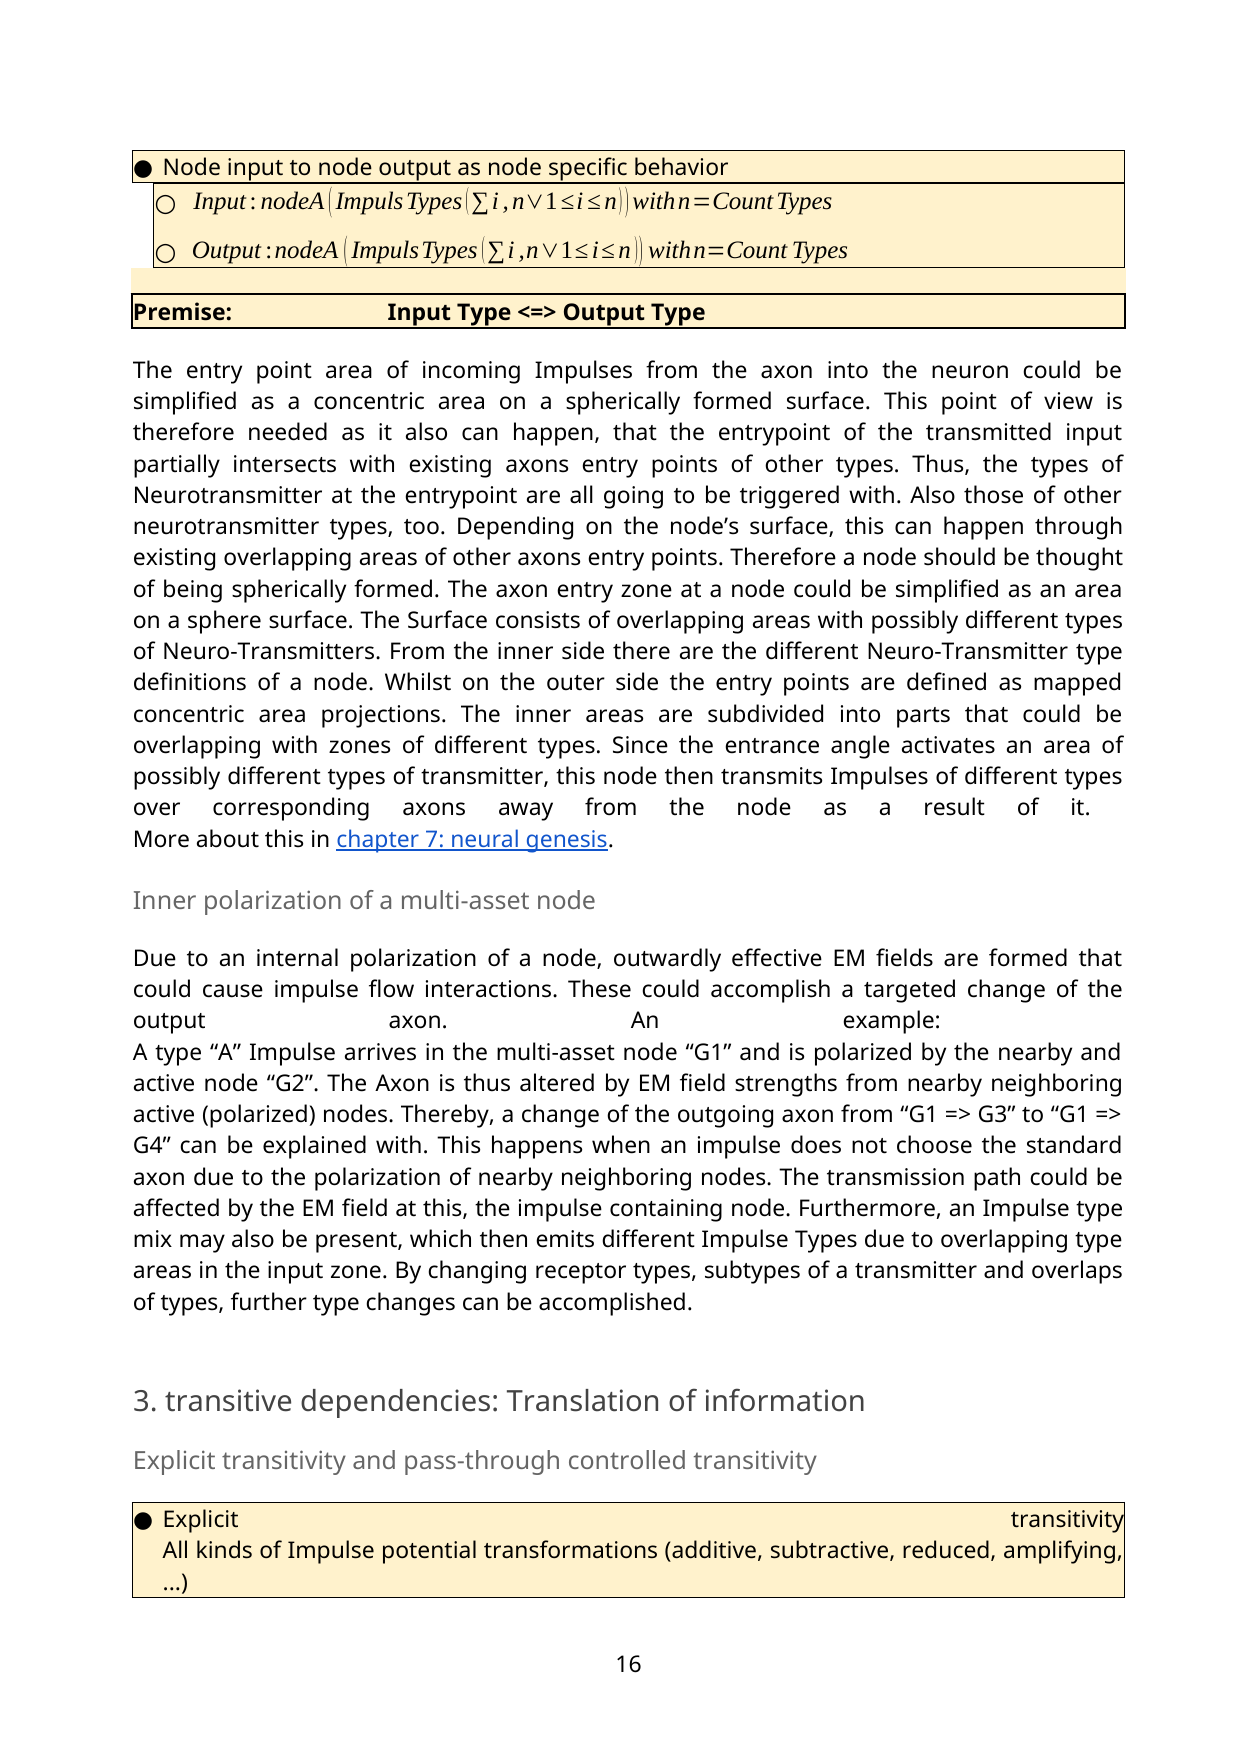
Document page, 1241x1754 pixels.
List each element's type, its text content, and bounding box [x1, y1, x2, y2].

list Explicit transitivity All kinds of Impulse potential transformations (additive, subtractive, reduced, amplifying, ...) [133, 1503, 1124, 1597]
text Due to an internal polarization of a node, outwardly effective EM fields are formed that could cause impulse flow interactions. These could accomplish a targeted change of the output axon. An example: A type “A” Impulse arrives in the multi-asset node “G1” and is polarized by the nearby and active node “G2”. The Axon is thus altered by EM field strengths from nearby neighboring active (polarized) nodes. Thereby, a change of the outgoing axon from “G1 => G3” to “G1 => G4” can be explained with. This happens when an impulse does not choose the standard axon due to the polarization of nearby neighboring nodes. The transmission path could be affected by the EM field at this, the impulse containing node. Furthermore, an Impulse type mix may also be present, which then emits different Impulse Types due to overlapping type areas in the input zone. By changing receptor types, subtypes of a transmitter and overlaps of types, further type changes can be accomplished. [133, 942, 1124, 1317]
text Premise: Input Type <=> Output Type [133, 295, 1124, 327]
text The entry point area of incoming Impulses from the axon into the neuron could be simplified as a concentric area on a spherically formed surface. This point of view is therefore needed as it also can happen, that the entrypoint of the transmitted input partially intersects with existing axons entry points of other types. Thus, the types of Neurotransmitter at the entrypoint are all going to be triggered with. Also those of other neurotransmitter types, too. Depending on the node’s surface, this can happen through existing overlapping areas of other axons entry points. Therefore a node should be thought of being spherically formed. The axon entry zone at a node could be simplified as an area on a sphere surface. The Surface consists of overlapping areas with possibly different types of Neuro-Transmitters. From the inner side there are the different Neuro-Transmitter type definitions of a node. Whilst on the outer side the entry points are defined as mapped concentric area projections. The inner areas are subdivided into parts that could be overlapping with zones of different types. Since the entrance angle activates an area of possibly different types of transmitter, this node then transmits Impulses of different types over corresponding axons away from the node as a result of it. More about this in chapter 7: neural genesis. [133, 354, 1124, 854]
subtitle 3. transitive dependencies: Translation of information [133, 1380, 1124, 1420]
subtitle Inner polarization of a multi-asset node [133, 883, 1124, 917]
list Node input to node output as node specific behavior [133, 151, 1124, 182]
subtitle Explicit transitivity and pass-through controlled transitivity [133, 1443, 1124, 1477]
